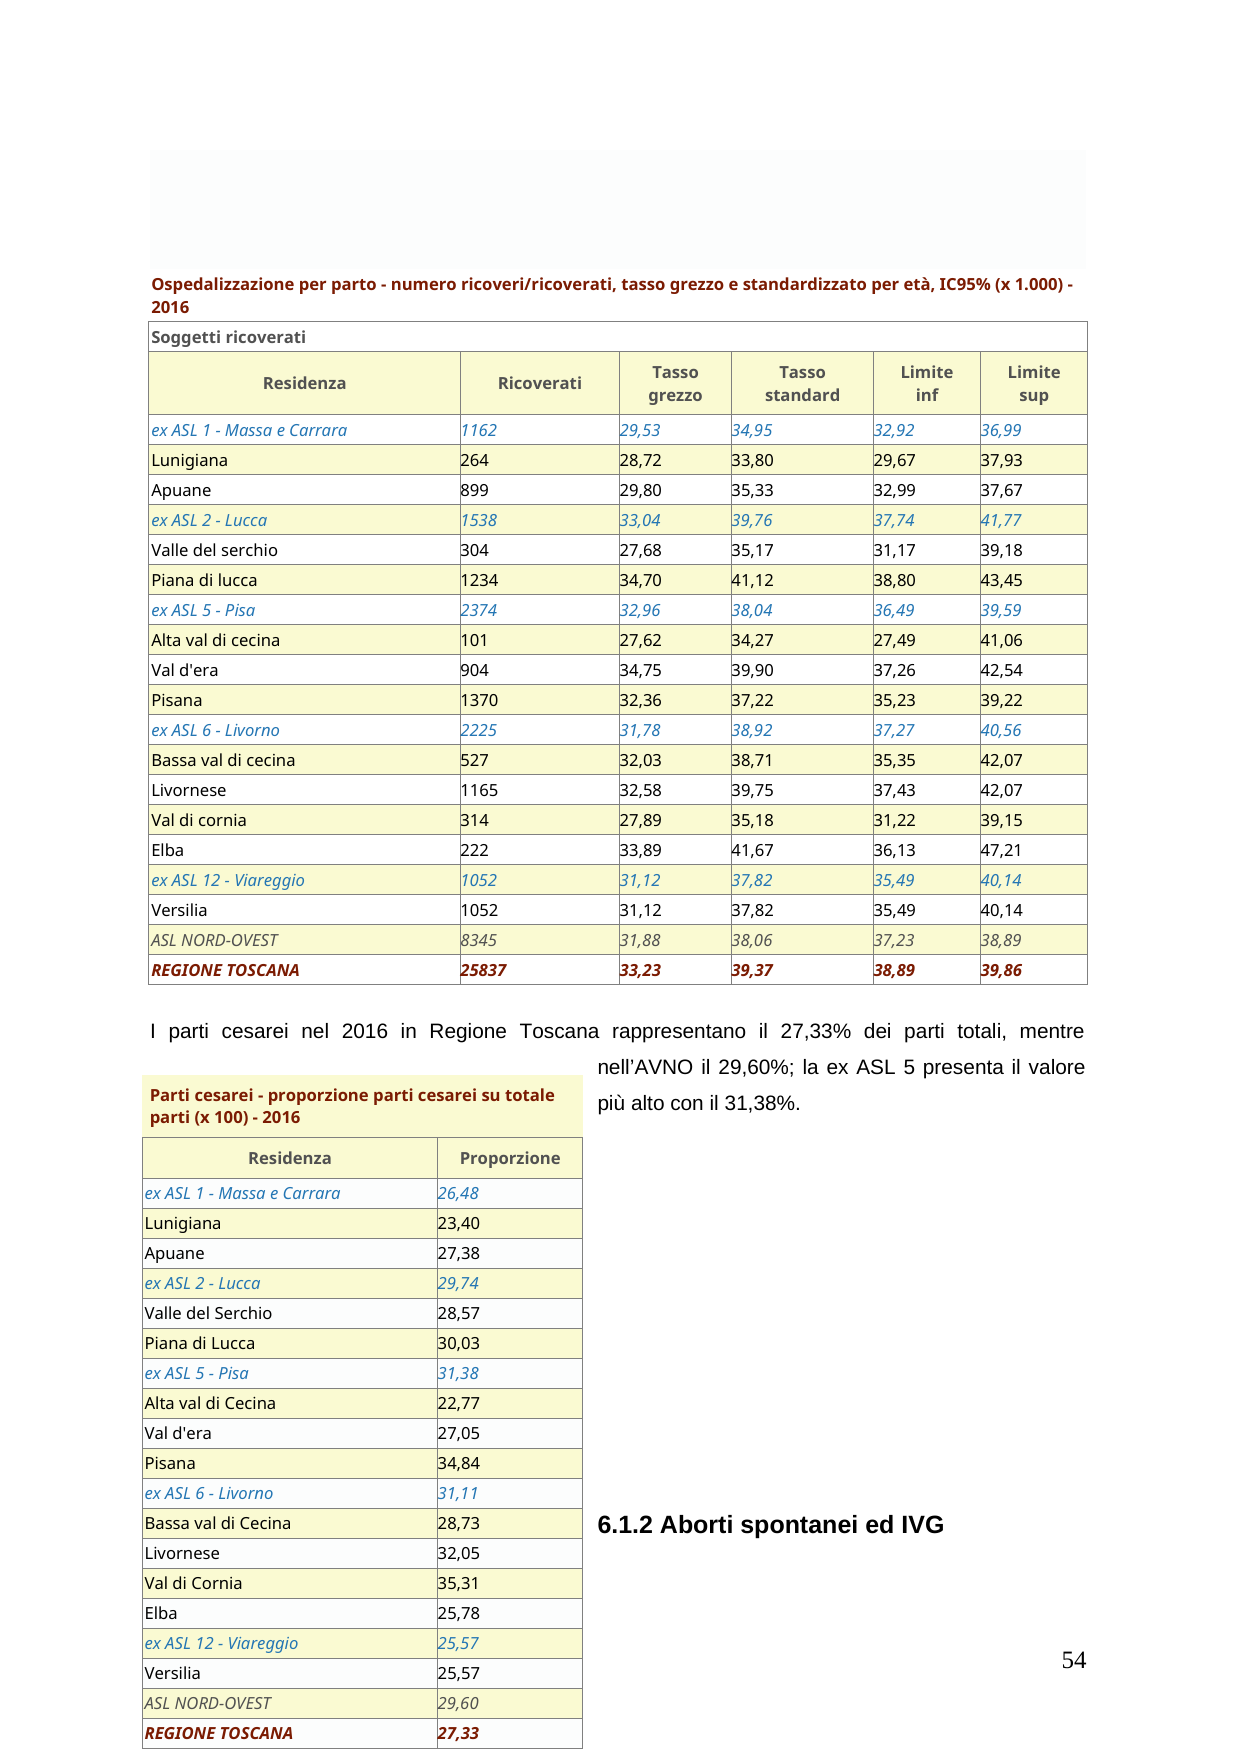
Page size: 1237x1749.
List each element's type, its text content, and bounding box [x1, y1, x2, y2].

table_cell Proporzione [438, 1138, 582, 1178]
table_cell Tasso standard [732, 352, 873, 414]
table_cell Valle del serchio [149, 535, 460, 564]
table_cell 39,15 [981, 805, 1087, 834]
table_cell 35,49 [874, 895, 980, 924]
table_cell 27,38 [438, 1239, 582, 1268]
table_cell 32,92 [874, 415, 980, 444]
table_cell ex ASL 1 - Massa e Carrara [149, 415, 460, 444]
table_cell 39,37 [732, 955, 873, 984]
table_cell 40,14 [981, 895, 1087, 924]
table_cell 26,48 [438, 1179, 582, 1208]
table_cell 38,06 [732, 925, 873, 954]
table_cell 27,89 [620, 805, 731, 834]
table_cell 2225 [461, 715, 619, 744]
table_cell 32,58 [620, 775, 731, 804]
table_cell 28,73 [438, 1509, 582, 1538]
table_cell 36,13 [874, 835, 980, 864]
table_cell Piana di Lucca [143, 1329, 437, 1358]
table_cell 37,74 [874, 505, 980, 534]
table_cell ASL NORD-OVEST [143, 1689, 437, 1718]
table_cell 34,70 [620, 565, 731, 594]
table_cell Pisana [149, 685, 460, 714]
table_cell 904 [461, 655, 619, 684]
table_cell 25,57 [438, 1629, 582, 1658]
table_cell 40,56 [981, 715, 1087, 744]
table_cell 32,05 [438, 1539, 582, 1568]
table_cell 39,22 [981, 685, 1087, 714]
table_cell 39,90 [732, 655, 873, 684]
table_cell 34,84 [438, 1449, 582, 1478]
table_cell 527 [461, 745, 619, 774]
table_cell 27,05 [438, 1419, 582, 1448]
table_cell 38,04 [732, 595, 873, 624]
table_cell REGIONE TOSCANA [149, 955, 460, 984]
table_cell Lunigiana [143, 1209, 437, 1238]
table_cell Residenza [143, 1138, 437, 1178]
table_cell 31,11 [438, 1479, 582, 1508]
table_cell 23,40 [438, 1209, 582, 1238]
table_cell 1162 [461, 415, 619, 444]
table_cell Piana di lucca [149, 565, 460, 594]
table_cell 35,23 [874, 685, 980, 714]
table_header Parti cesarei - proporzione parti cesarei su totale parti (x 100) - 2016 [142, 1075, 583, 1137]
table_cell 25837 [461, 955, 619, 984]
table_cell 42,07 [981, 745, 1087, 774]
text 6.1.2 Aborti spontanei ed IVG [583, 1510, 1086, 1539]
table_cell Pisana [143, 1449, 437, 1478]
table_cell 8345 [461, 925, 619, 954]
table_cell 29,53 [620, 415, 731, 444]
table_cell Alta val di cecina [149, 625, 460, 654]
table_cell ex ASL 2 - Lucca [143, 1269, 437, 1298]
table_cell Valle del Serchio [143, 1299, 437, 1328]
table_cell 31,12 [620, 895, 731, 924]
table_cell 32,36 [620, 685, 731, 714]
table_cell 222 [461, 835, 619, 864]
table_cell 41,12 [732, 565, 873, 594]
table_cell 35,18 [732, 805, 873, 834]
table_cell 35,33 [732, 475, 873, 504]
table_cell 33,04 [620, 505, 731, 534]
table_cell 37,43 [874, 775, 980, 804]
table_cell 31,38 [438, 1359, 582, 1388]
table_cell 34,27 [732, 625, 873, 654]
text I parti cesarei nel 2016 in Regione Toscana rappresentano il 27,33% dei parti totali, mentre nell’AVNO il 29,60%; la ex ASL 5 presenta il valore più alto con il 31,38%. [150, 1019, 1086, 1114]
table_cell ex ASL 6 - Livorno [149, 715, 460, 744]
table_cell 29,74 [438, 1269, 582, 1298]
table_cell 1370 [461, 685, 619, 714]
table_cell 28,72 [620, 445, 731, 474]
table_cell Residenza [149, 352, 460, 414]
table_cell Limite inf [874, 352, 980, 414]
table_cell 32,99 [874, 475, 980, 504]
table_cell 33,23 [620, 955, 731, 984]
table_cell 36,49 [874, 595, 980, 624]
table_cell 41,77 [981, 505, 1087, 534]
table_cell 29,67 [874, 445, 980, 474]
table_cell 37,27 [874, 715, 980, 744]
table_cell 47,21 [981, 835, 1087, 864]
table_cell 27,68 [620, 535, 731, 564]
table_cell 1165 [461, 775, 619, 804]
table_cell 37,82 [732, 895, 873, 924]
table_cell 1538 [461, 505, 619, 534]
table_cell 35,31 [438, 1569, 582, 1598]
table_cell 37,93 [981, 445, 1087, 474]
table_cell 34,95 [732, 415, 873, 444]
table_cell 25,78 [438, 1599, 582, 1628]
table_cell Elba [143, 1599, 437, 1628]
table_cell Apuane [149, 475, 460, 504]
table_cell 32,03 [620, 745, 731, 774]
table_cell ex ASL 2 - Lucca [149, 505, 460, 534]
table_cell 36,99 [981, 415, 1087, 444]
table_cell 1234 [461, 565, 619, 594]
table_cell 30,03 [438, 1329, 582, 1358]
table_cell 101 [461, 625, 619, 654]
table_cell 314 [461, 805, 619, 834]
table_cell 33,80 [732, 445, 873, 474]
table_cell Limite sup [981, 352, 1087, 414]
table_cell Val di cornia [149, 805, 460, 834]
table_cell Soggetti ricoverati [149, 322, 1087, 351]
table_cell 28,57 [438, 1299, 582, 1328]
table_cell 27,33 [438, 1719, 582, 1748]
table_cell ex ASL 12 - Viareggio [149, 865, 460, 894]
table_cell 39,76 [732, 505, 873, 534]
table_cell 41,06 [981, 625, 1087, 654]
table_cell Alta val di Cecina [143, 1389, 437, 1418]
table_cell 43,45 [981, 565, 1087, 594]
table_cell 899 [461, 475, 619, 504]
table_cell 37,82 [732, 865, 873, 894]
table_cell ex ASL 1 - Massa e Carrara [143, 1179, 437, 1208]
table_cell 38,80 [874, 565, 980, 594]
table_cell 35,49 [874, 865, 980, 894]
table_cell 29,80 [620, 475, 731, 504]
table_cell Apuane [143, 1239, 437, 1268]
table_cell 38,92 [732, 715, 873, 744]
table_cell 40,14 [981, 865, 1087, 894]
table_cell 304 [461, 535, 619, 564]
table_cell 1052 [461, 865, 619, 894]
table_cell Val di Cornia [143, 1569, 437, 1598]
table_cell 29,60 [438, 1689, 582, 1718]
table_cell REGIONE TOSCANA [143, 1719, 437, 1748]
table_cell 27,49 [874, 625, 980, 654]
table_cell Bassa val di cecina [149, 745, 460, 774]
table_cell 25,57 [438, 1659, 582, 1688]
table_cell 35,35 [874, 745, 980, 774]
table_cell 34,75 [620, 655, 731, 684]
table_cell 37,23 [874, 925, 980, 954]
table_cell 31,22 [874, 805, 980, 834]
table_cell 38,89 [981, 925, 1087, 954]
table_cell 31,78 [620, 715, 731, 744]
table_cell Ricoverati [461, 352, 619, 414]
table_cell 1052 [461, 895, 619, 924]
table_cell Livornese [143, 1539, 437, 1568]
table_cell Val d'era [143, 1419, 437, 1448]
table_cell Versilia [143, 1659, 437, 1688]
table_cell 38,71 [732, 745, 873, 774]
table_cell 41,67 [732, 835, 873, 864]
table_cell Livornese [149, 775, 460, 804]
table_cell 32,96 [620, 595, 731, 624]
table_cell 39,18 [981, 535, 1087, 564]
table_cell 37,26 [874, 655, 980, 684]
table_cell 37,22 [732, 685, 873, 714]
table_cell 39,59 [981, 595, 1087, 624]
table_cell Bassa val di Cecina [143, 1509, 437, 1538]
table_cell 31,17 [874, 535, 980, 564]
table_cell ex ASL 5 - Pisa [149, 595, 460, 624]
table_cell ex ASL 12 - Viareggio [143, 1629, 437, 1658]
table_cell 22,77 [438, 1389, 582, 1418]
table_cell ASL NORD-OVEST [149, 925, 460, 954]
table_cell Versilia [149, 895, 460, 924]
table_cell 38,89 [874, 955, 980, 984]
table_cell 2374 [461, 595, 619, 624]
table_cell 39,75 [732, 775, 873, 804]
table_cell 33,89 [620, 835, 731, 864]
table_cell 35,17 [732, 535, 873, 564]
table_cell Val d'era [149, 655, 460, 684]
table_cell Elba [149, 835, 460, 864]
table_cell 42,54 [981, 655, 1087, 684]
table_cell ex ASL 6 - Livorno [143, 1479, 437, 1508]
table_cell 31,12 [620, 865, 731, 894]
table_header Ospedalizzazione per parto - numero ricoveri/ricoverati, tasso grezzo e standardizzato per età, IC95% (x 1.000) - 2016 [149, 269, 1087, 321]
table_cell ex ASL 5 - Pisa [143, 1359, 437, 1388]
table_cell Tasso grezzo [620, 352, 731, 414]
table_cell 39,86 [981, 955, 1087, 984]
table_cell 37,67 [981, 475, 1087, 504]
table_cell Lunigiana [149, 445, 460, 474]
table_cell 27,62 [620, 625, 731, 654]
table_cell 42,07 [981, 775, 1087, 804]
table_cell 31,88 [620, 925, 731, 954]
table_cell 264 [461, 445, 619, 474]
